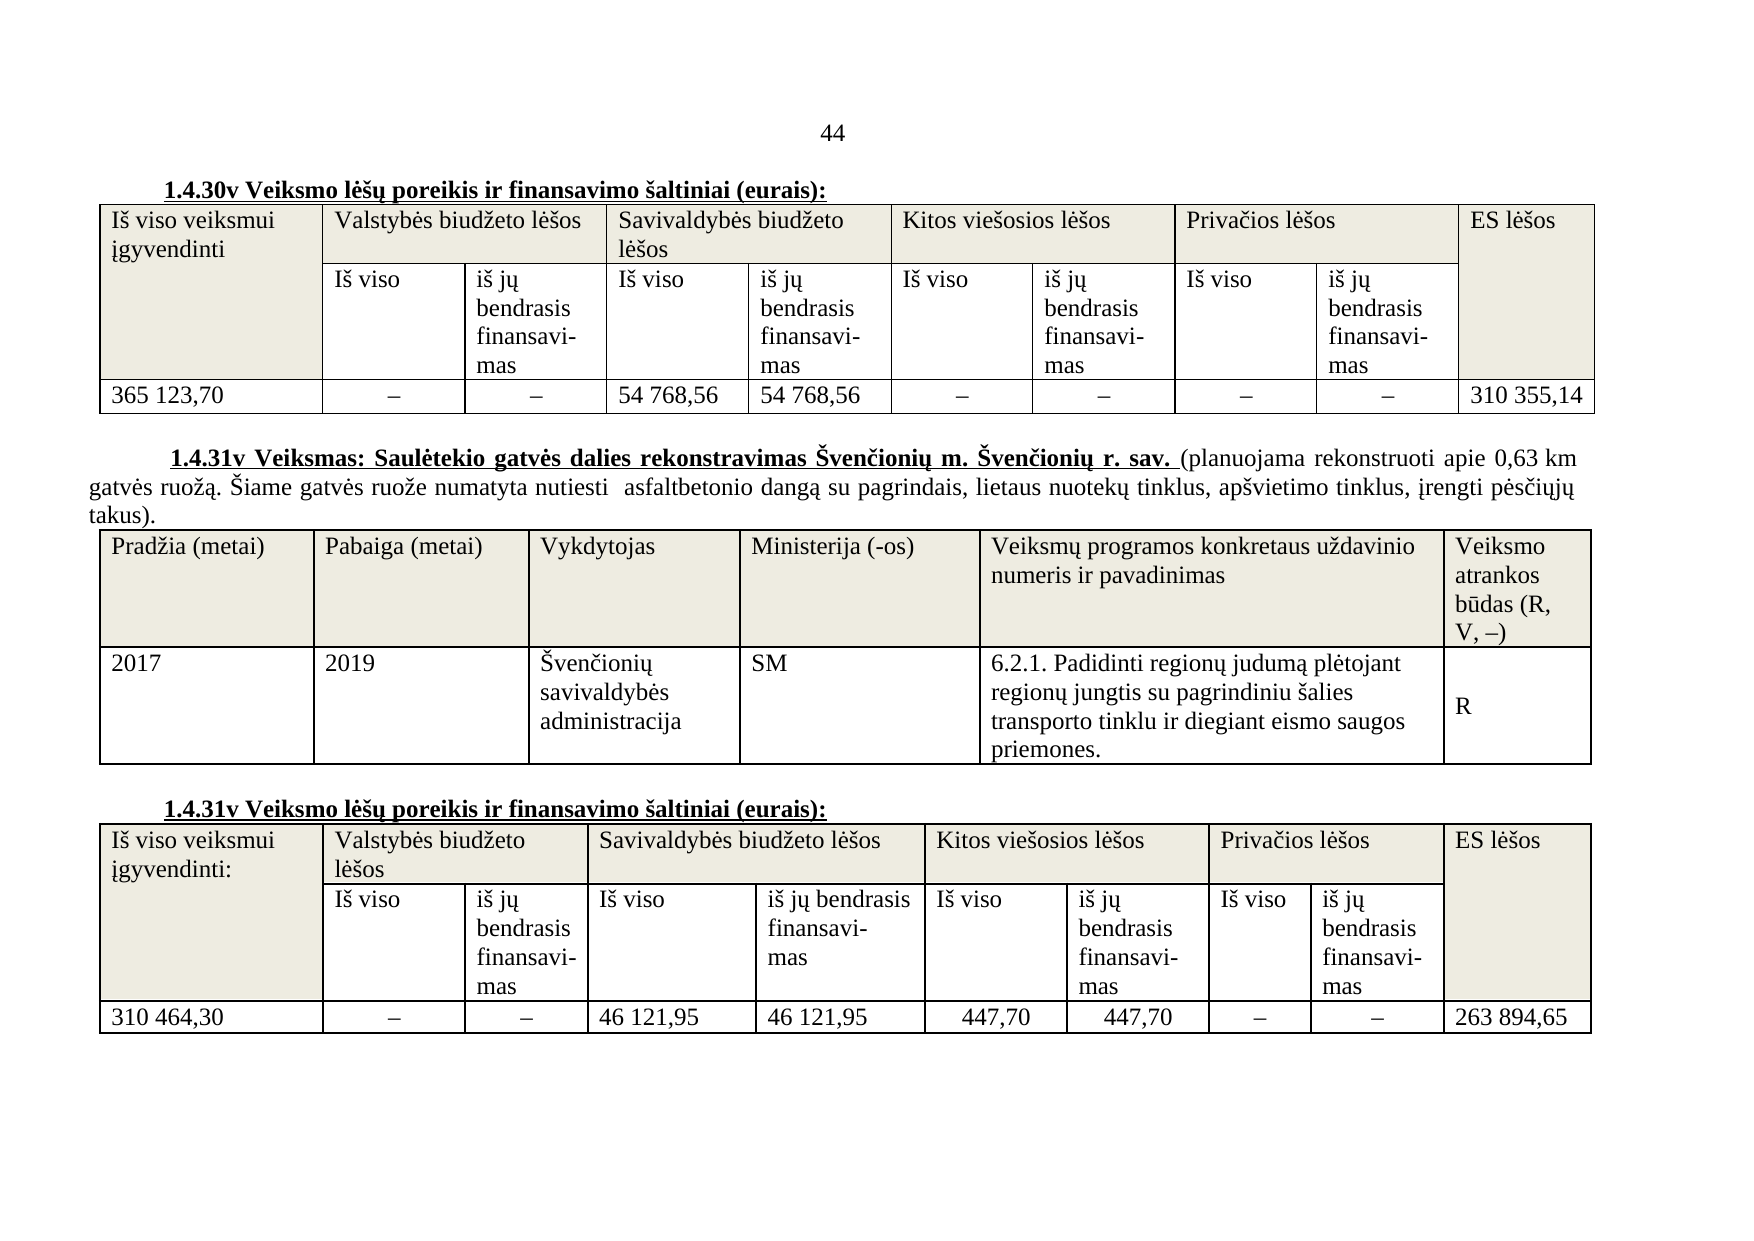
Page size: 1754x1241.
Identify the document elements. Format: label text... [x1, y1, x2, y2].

table_cell Iš viso [1210, 885, 1310, 999]
table_cell Švenčionių savivaldybės administracija [530, 648, 739, 763]
table_cell – [1176, 380, 1316, 413]
table_cell Iš viso [589, 885, 755, 999]
table_cell 54 768,56 [749, 380, 891, 413]
table_header Vykdytojas [530, 531, 739, 646]
table_header Privačios lėšos [1176, 205, 1458, 263]
table_header Valstybės biudžeto lėšos [323, 205, 606, 263]
table_cell – [324, 1002, 464, 1032]
table_header Iš viso veiksmui įgyvendinti: [101, 825, 322, 999]
table_cell – [1312, 1002, 1443, 1032]
table_cell – [466, 380, 606, 413]
table_header Kitos viešosios lėšos [892, 205, 1174, 263]
table_cell iš jų bendrasis finansavi- mas [757, 885, 924, 999]
table_header ES lėšos [1445, 825, 1590, 999]
table_cell iš jų bendrasis finansavi- mas [1068, 885, 1208, 999]
table_cell iš jų bendrasis finansavi- mas [1312, 885, 1443, 999]
table_cell Iš viso [607, 264, 748, 379]
table_cell iš jų bendrasis finansavi- mas [749, 264, 891, 379]
table_cell iš jų bendrasis finansavi- mas [466, 885, 587, 999]
table_cell – [1210, 1002, 1310, 1032]
table_header Pradžia (metai) [101, 531, 313, 646]
table_header Kitos viešosios lėšos [926, 825, 1208, 882]
table_cell Iš viso [926, 885, 1066, 999]
table_cell 2017 [101, 648, 313, 763]
table_cell R [1445, 648, 1590, 763]
table_header Privačios lėšos [1210, 825, 1443, 882]
table_cell iš jų bendrasis finansavi- mas [1317, 264, 1458, 379]
table_header Valstybės biudžeto lėšos [324, 825, 587, 882]
table_cell SM [741, 648, 979, 763]
table_header Ministerija (-os) [741, 531, 979, 646]
table_cell 447,70 [1068, 1002, 1208, 1032]
text 1.4.31v Veiksmo lėšų poreikis ir finansavimo šaltiniai (eurais): [89, 794, 1577, 823]
table_cell iš jų bendrasis finansavi- mas [1033, 264, 1174, 379]
table_cell iš jų bendrasis finansavi- mas [466, 264, 606, 379]
table_cell – [892, 380, 1032, 413]
text 1.4.30v Veiksmo lėšų poreikis ir finansavimo šaltiniai (eurais): [89, 176, 1577, 204]
table_cell 6.2.1. Padidinti regionų judumą plėtojant regionų jungtis su pagrindiniu šalies transporto tinklu ir diegiant eismo saugos priemones. [981, 648, 1443, 763]
table_header Veiksmo atrankos būdas (R, V, –) [1445, 531, 1590, 646]
table_cell – [323, 380, 464, 413]
table_cell Iš viso [324, 885, 464, 999]
table_header Savivaldybės biudžeto lėšos [607, 205, 891, 263]
table_header Iš viso veiksmui įgyvendinti [101, 205, 322, 379]
table_cell 54 768,56 [607, 380, 748, 413]
text 1.4.31v Veiksmas: Saulėtekio gatvės dalies rekonstravimas Švenčionių m. Švenčionių r. sav. (planuojama rekonstruoti apie 0,63 km gatvės ruožą. Šiame gatvės ruože numatyta nutiesti asfaltbetonio dangą su pagrindais, lietaus nuotekų tinklus, apšvietimo tinklus, įrengti pėsčiųjų takus). [89, 443, 1577, 529]
table_header Pabaiga (metai) [315, 531, 528, 646]
table_cell 310 464,30 [101, 1002, 322, 1032]
table_cell 365 123,70 [101, 380, 322, 413]
table_cell Iš viso [1176, 264, 1316, 379]
table_header Veiksmų programos konkretaus uždavinio numeris ir pavadinimas [981, 531, 1443, 646]
table_cell 2019 [315, 648, 528, 763]
table_cell – [1317, 380, 1458, 413]
table_header Savivaldybės biudžeto lėšos [589, 825, 924, 882]
table_cell 447,70 [926, 1002, 1066, 1032]
table_cell 263 894,65 [1445, 1002, 1590, 1032]
table_header ES lėšos [1459, 205, 1594, 379]
table_cell Iš viso [323, 264, 464, 379]
table_cell 46 121,95 [589, 1002, 755, 1032]
table_cell 46 121,95 [757, 1002, 924, 1032]
table_cell Iš viso [892, 264, 1032, 379]
table_cell – [1033, 380, 1174, 413]
table_cell 310 355,14 [1459, 380, 1594, 413]
table_cell – [466, 1002, 587, 1032]
